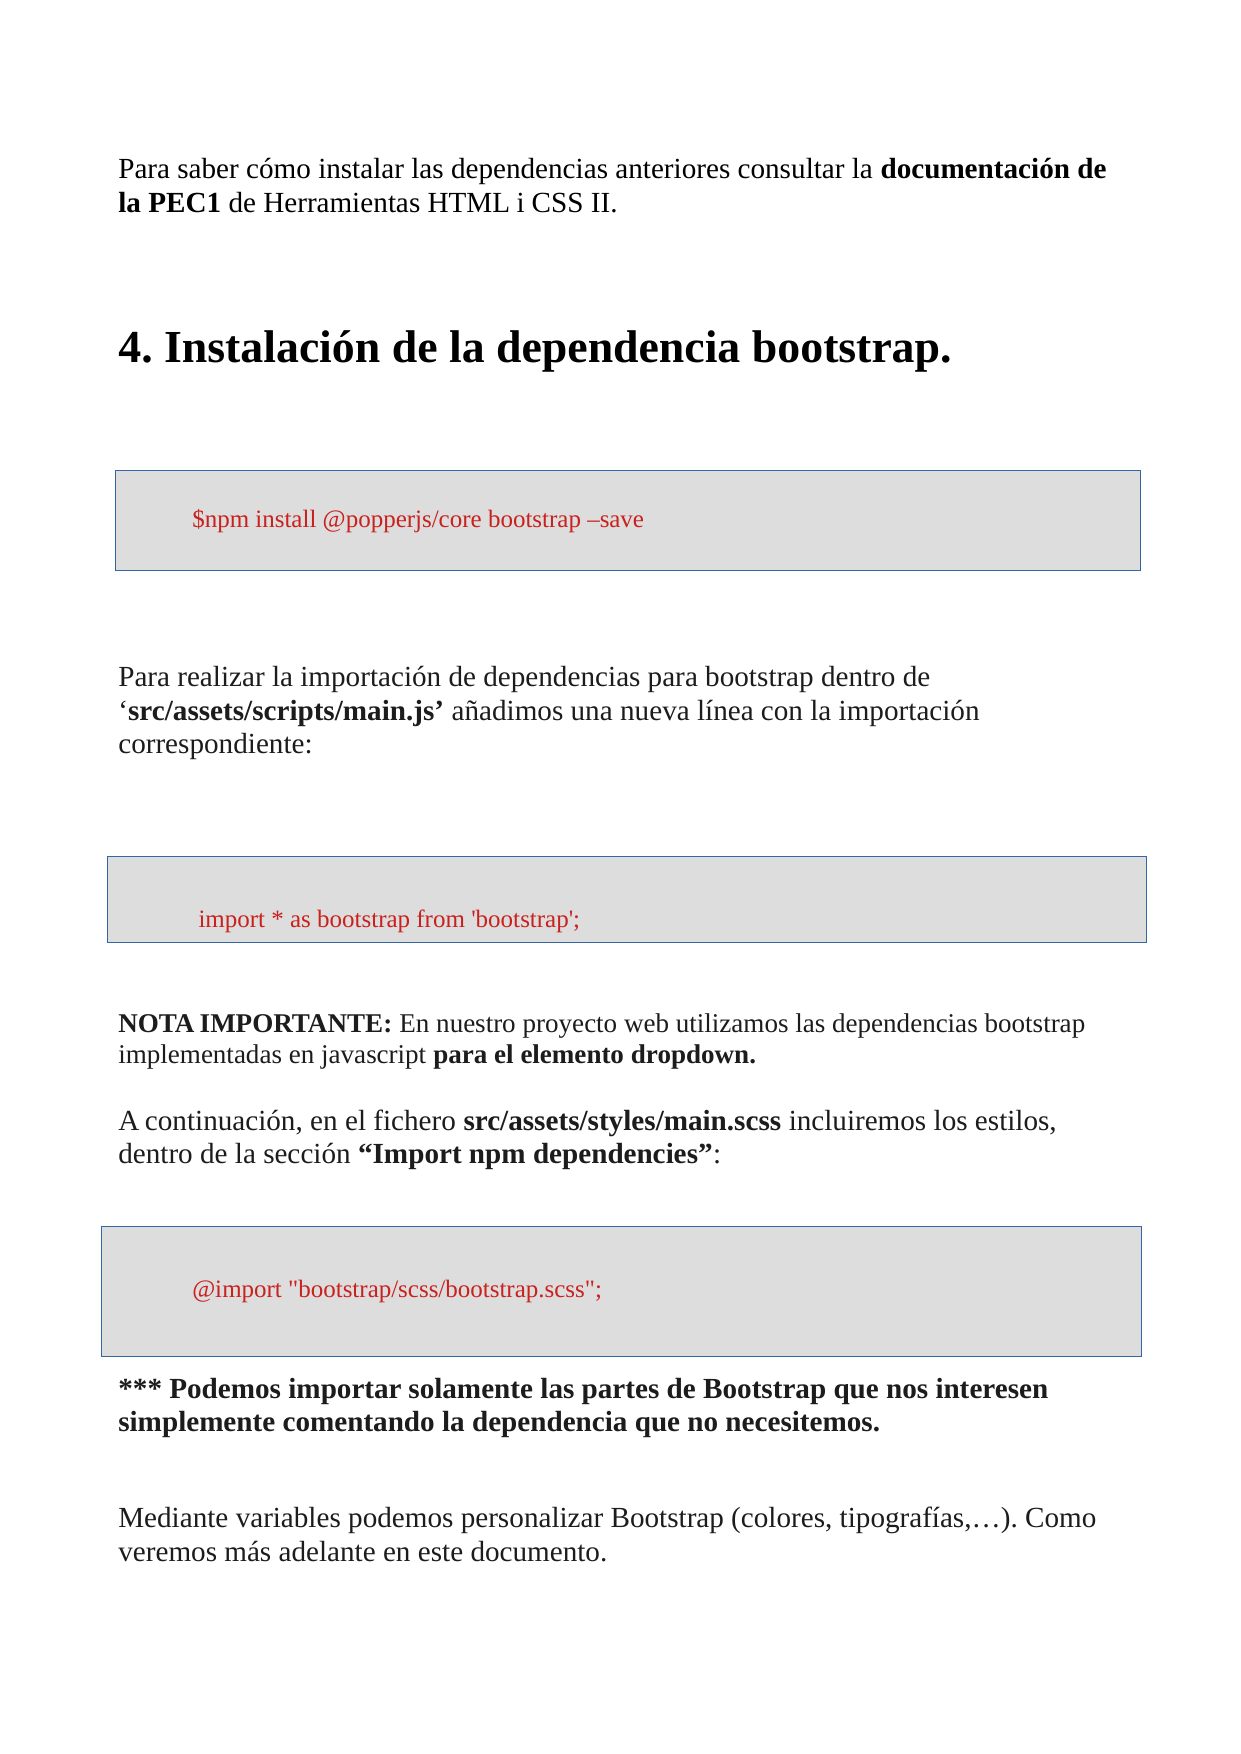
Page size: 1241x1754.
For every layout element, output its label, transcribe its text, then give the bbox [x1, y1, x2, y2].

text Mediante variables podemos personalizar Bootstrap (colores, tipografías,…). Como veremos más adelante en este documento. [118, 1500, 1122, 1567]
text *** Podemos importar solamente las partes de Bootstrap que nos interesen simplemente comentando la dependencia que no necesitemos. [118, 1371, 1122, 1438]
text Para realizar la importación de dependencias para bootstrap dentro de ‘src/assets/scripts/main.js’ añadimos una nueva línea con la importación correspondiente: [118, 659, 1122, 760]
text Para saber cómo instalar las dependencias anteriores consultar la documentación de la PEC1 de Herramientas HTML i CSS II. [118, 152, 1122, 219]
text 4. Instalación de la dependencia bootstrap. [118, 319, 1122, 372]
text NOTA IMPORTANTE: En nuestro proyecto web utilizamos las dependencias bootstrap implementadas en javascript para el elemento dropdown. [118, 1007, 1122, 1069]
text A continuación, en el fichero src/assets/styles/main.scss incluiremos los estilos, dentro de la sección “Import npm dependencies”: [118, 1103, 1122, 1170]
